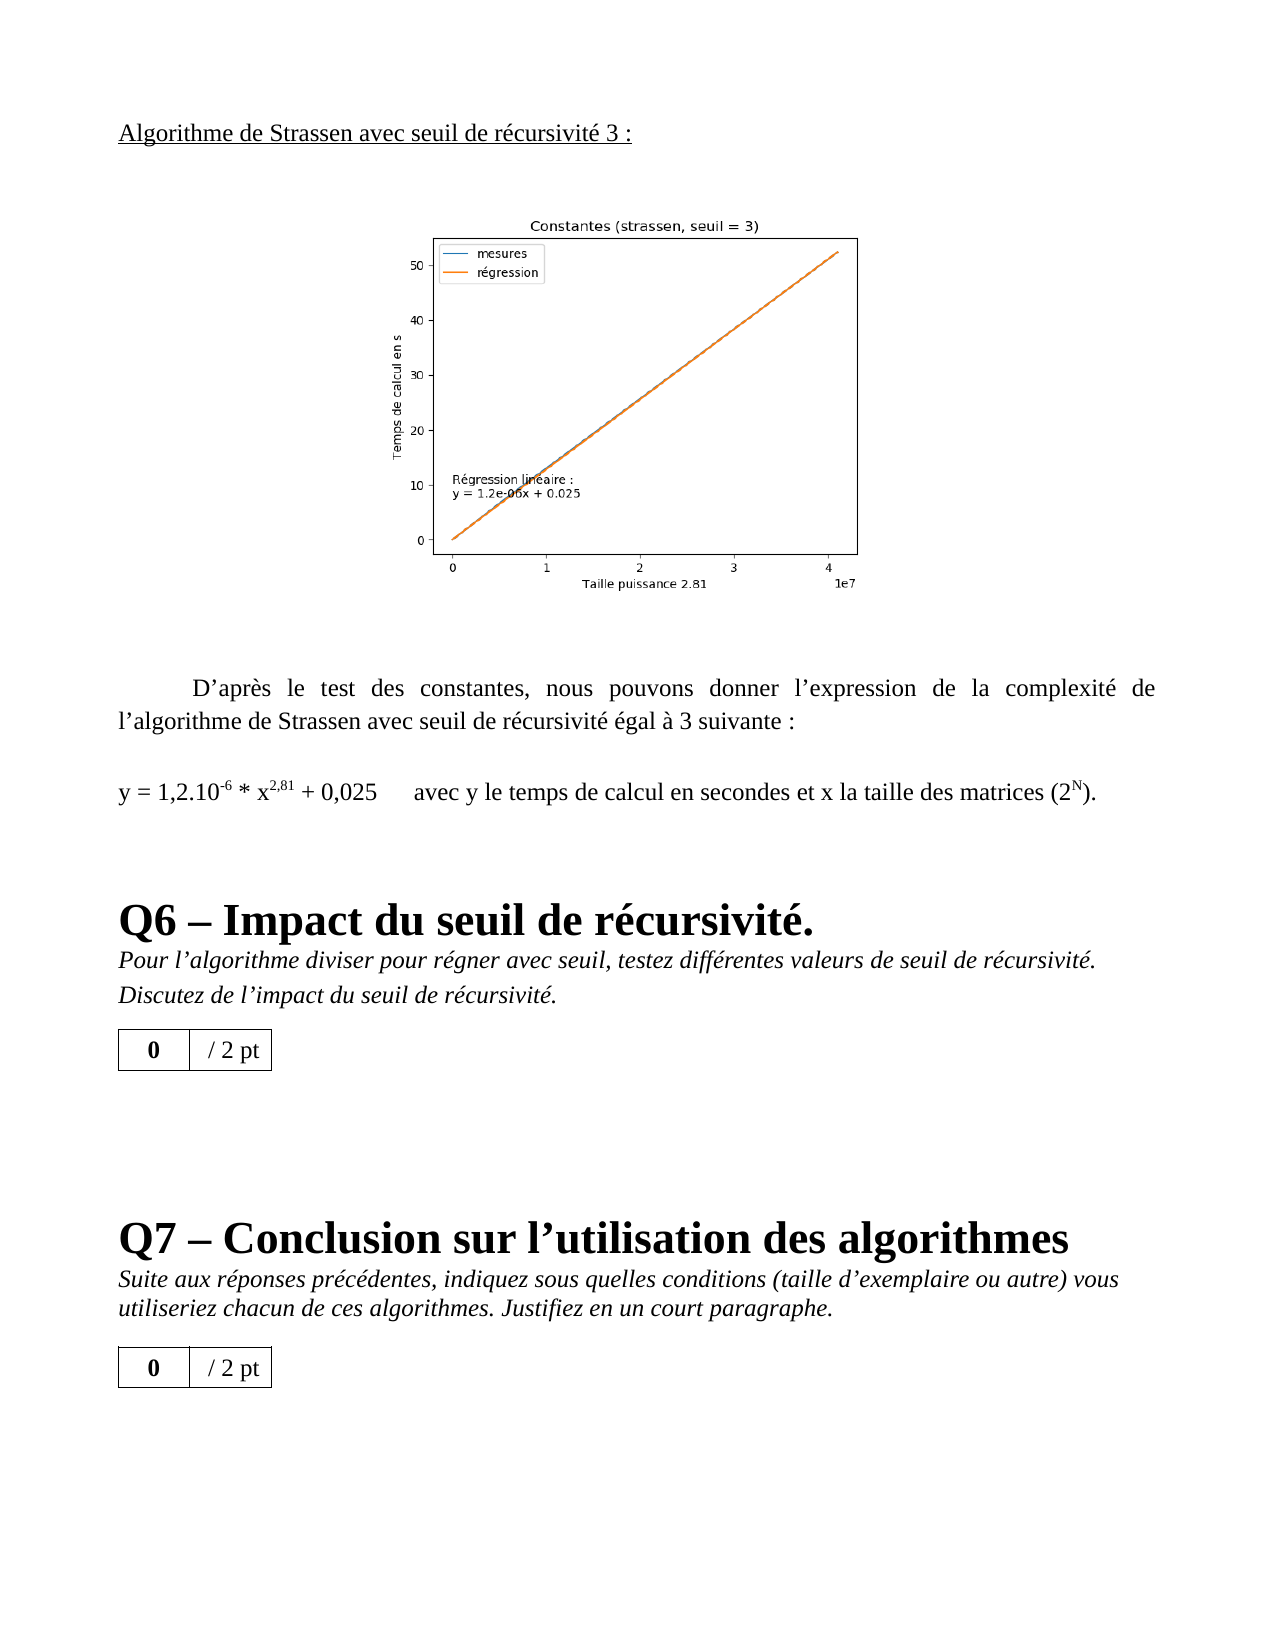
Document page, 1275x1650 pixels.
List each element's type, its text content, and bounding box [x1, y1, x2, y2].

table_header 0 [119, 1348, 189, 1387]
text Suite aux réponses précédentes, indiquez sous quelles conditions (taille d’exemplaire ou autre) vous utiliseriez chacun de ces algorithmes. Justifiez en un court paragraphe. [118, 1264, 1157, 1321]
table_header / 2 pt [190, 1348, 271, 1387]
text Algorithme de Strassen avec seuil de récursivité 3 : [118, 118, 1157, 147]
text y = 1,2.10-6 * x2,81 + 0,025 avec y le temps de calcul en secondes et x la taille des matrices (2N). [118, 777, 1157, 805]
text Pour l’algorithme diviser pour régner avec seuil, testez différentes valeurs de seuil de récursivité. Discutez de l’impact du seuil de récursivité. [118, 945, 1157, 1008]
table_header 0 [119, 1030, 189, 1069]
picture [364, 188, 911, 599]
subtitle Q7 – Conclusion sur l’utilisation des algorithmes [118, 1211, 1157, 1264]
subtitle Q6 – Impact du seuil de récursivité. [118, 893, 1157, 945]
text D’après le test des constantes, nous pouvons donner l’expression de la complexité de l’algorithme de Strassen avec seuil de récursivité égal à 3 suivante : [118, 673, 1157, 735]
table_header / 2 pt [190, 1030, 271, 1069]
